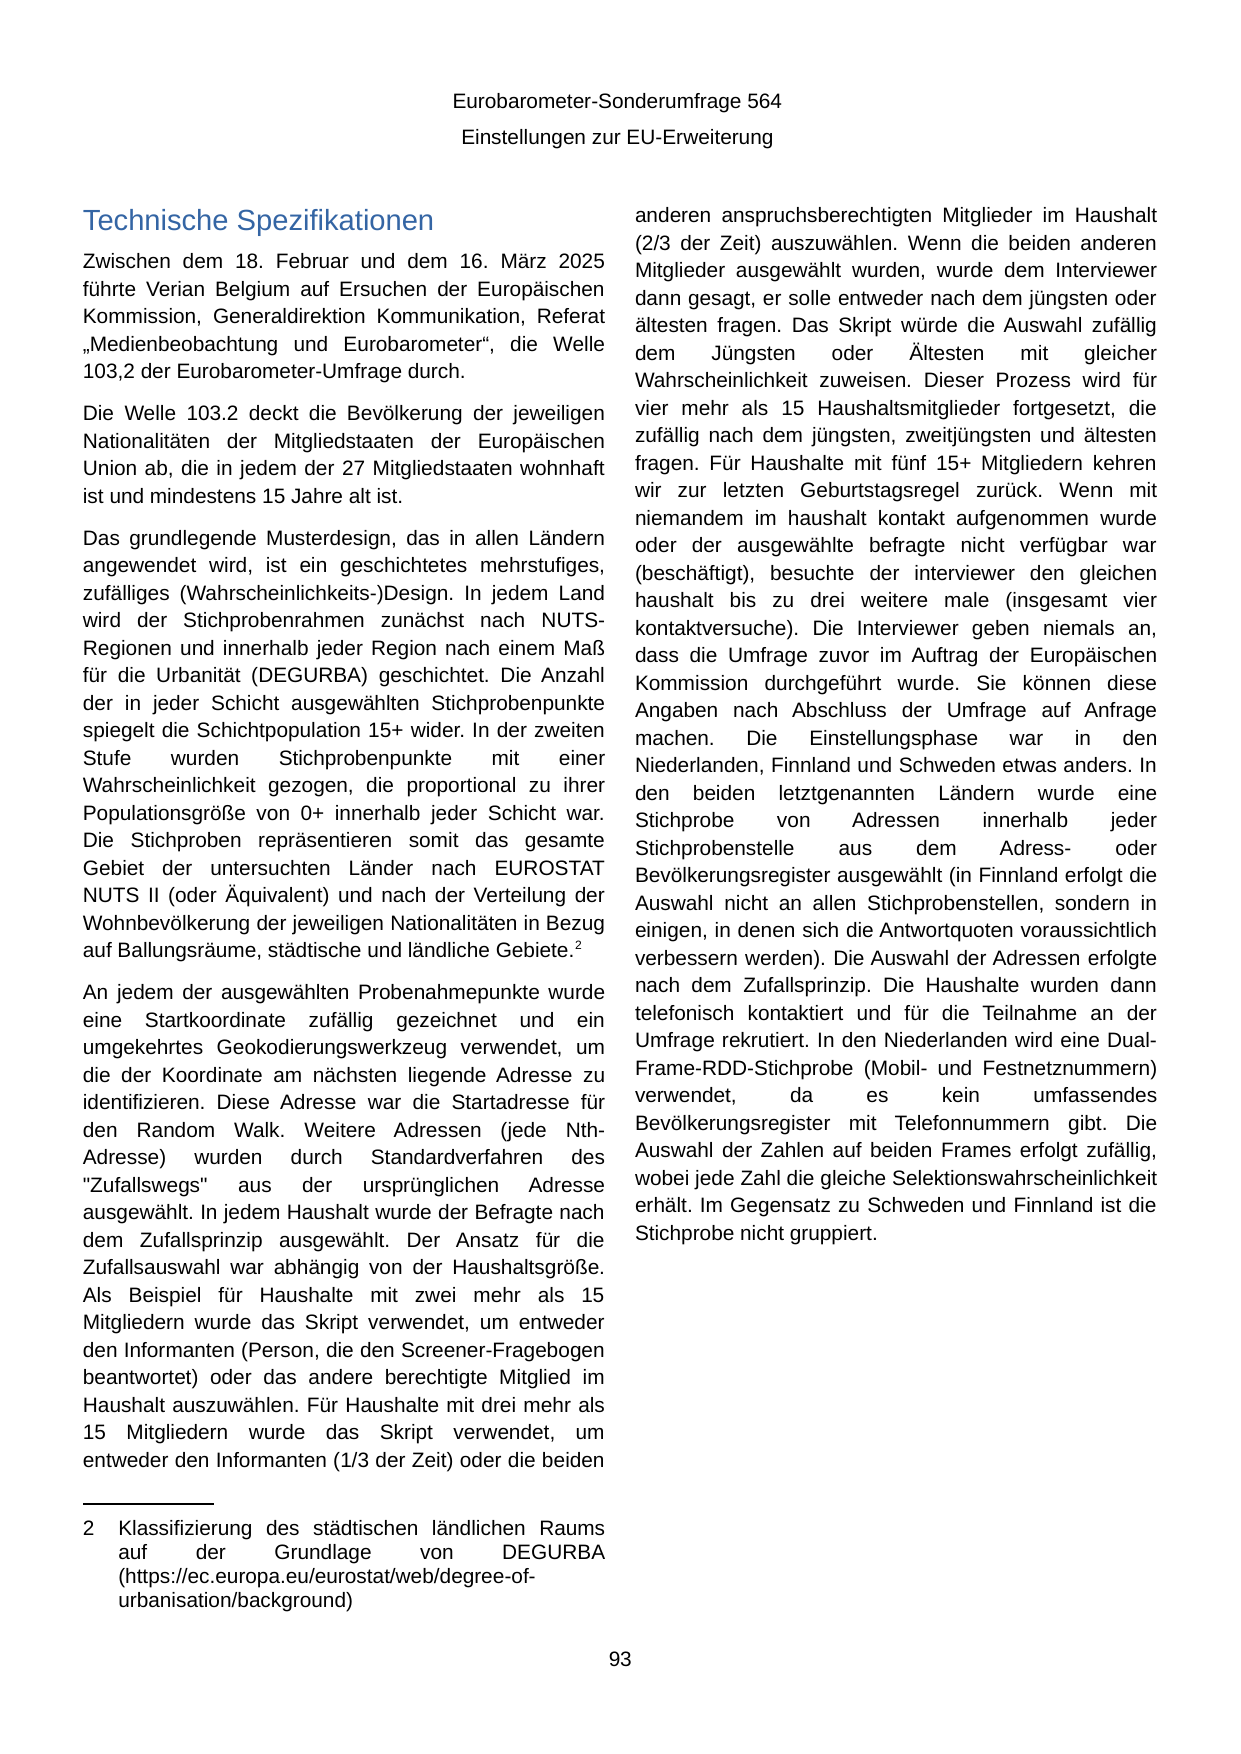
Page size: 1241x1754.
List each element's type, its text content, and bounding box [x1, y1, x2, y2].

text Klassifizierung des städtischen ländlichen Raums auf der Grundlage von DEGURBA (https://ec.europa.eu/eurostat/web/degree-of-urbanisation/background) [83, 1516, 605, 1612]
text Das grundlegende Musterdesign, das in allen Ländern angewendet wird, ist ein geschichtetes mehrstufiges, zufälliges (Wahrscheinlichkeits-)Design. In jedem Land wird der Stichprobenrahmen zunächst nach NUTS-Regionen und innerhalb jeder Region nach einem Maß für die Urbanität (DEGURBA) geschichtet. Die Anzahl der in jeder Schicht ausgewählten Stichprobenpunkte spiegelt die Schichtpopulation 15+ wider. In der zweiten Stufe wurden Stichprobenpunkte mit einer Wahrscheinlichkeit gezogen, die proportional zu ihrer Populationsgröße von 0+ innerhalb jeder Schicht war. Die Stichproben repräsentieren somit das gesamte Gebiet der untersuchten Länder nach EUROSTAT NUTS II (oder Äquivalent) und nach der Verteilung der Wohnbevölkerung der jeweiligen Nationalitäten in Bezug auf Ballungsräume, städtische und ländliche Gebiete. [83, 526, 605, 962]
subtitle Technische Spezifikationen [83, 203, 605, 236]
text An jedem der ausgewählten Probenahmepunkte wurde eine Startkoordinate zufällig gezeichnet und ein umgekehrtes Geokodierungswerkzeug verwendet, um die der Koordinate am nächsten liegende Adresse zu identifizieren. Diese Adresse war die Startadresse für den Random Walk. Weitere Adressen (jede Nth-Adresse) wurden durch Standardverfahren des "Zufallswegs" aus der ursprünglichen Adresse ausgewählt. In jedem Haushalt wurde der Befragte nach dem Zufallsprinzip ausgewählt. Der Ansatz für die Zufallsauswahl war abhängig von der Haushaltsgröße. Als Beispiel für Haushalte mit zwei mehr als 15 Mitgliedern wurde das Skript verwendet, um entweder den Informanten (Person, die den Screener-Fragebogen beantwortet) oder das andere berechtigte Mitglied im Haushalt auszuwählen. Für Haushalte mit drei mehr als 15 Mitgliedern wurde das Skript verwendet, um entweder den Informanten (1/3 der Zeit) oder die beiden [83, 980, 605, 1472]
text Zwischen dem 18. Februar und dem 16. März 2025 führte Verian Belgium auf Ersuchen der Europäischen Kommission, Generaldirektion Kommunikation, Referat „Medienbeobachtung und Eurobarometer“, die Welle 103,2 der Eurobarometer-Umfrage durch. [83, 249, 605, 383]
text anderen anspruchsberechtigten Mitglieder im Haushalt (2/3 der Zeit) auszuwählen. Wenn die beiden anderen Mitglieder ausgewählt wurden, wurde dem Interviewer dann gesagt, er solle entweder nach dem jüngsten oder ältesten fragen. Das Skript würde die Auswahl zufällig dem Jüngsten oder Ältesten mit gleicher Wahrscheinlichkeit zuweisen. Dieser Prozess wird für vier mehr als 15 Haushaltsmitglieder fortgesetzt, die zufällig nach dem jüngsten, zweitjüngsten und ältesten fragen. Für Haushalte mit fünf 15+ Mitgliedern kehren wir zur letzten Geburtstagsregel zurück. Wenn mit niemandem im haushalt kontakt aufgenommen wurde oder der ausgewählte befragte nicht verfügbar war (beschäftigt), besuchte der interviewer den gleichen haushalt bis zu drei weitere male (insgesamt vier kontaktversuche). Die Interviewer geben niemals an, dass die Umfrage zuvor im Auftrag der Europäischen Kommission durchgeführt wurde. Sie können diese Angaben nach Abschluss der Umfrage auf Anfrage machen. Die Einstellungsphase war in den Niederlanden, Finnland und Schweden etwas anders. In den beiden letztgenannten Ländern wurde eine Stichprobe von Adressen innerhalb jeder Stichprobenstelle aus dem Adress- oder Bevölkerungsregister ausgewählt (in Finnland erfolgt die Auswahl nicht an allen Stichprobenstellen, sondern in einigen, in denen sich die Antwortquoten voraussichtlich verbessern werden). Die Auswahl der Adressen erfolgte nach dem Zufallsprinzip. Die Haushalte wurden dann telefonisch kontaktiert und für die Teilnahme an der Umfrage rekrutiert. In den Niederlanden wird eine Dual-Frame-RDD-Stichprobe (Mobil- und Festnetznummern) verwendet, da es kein umfassendes Bevölkerungsregister mit Telefonnummern gibt. Die Auswahl der Zahlen auf beiden Frames erfolgt zufällig, wobei jede Zahl die gleiche Selektionswahrscheinlichkeit erhält. Im Gegensatz zu Schweden und Finnland ist die Stichprobe nicht gruppiert. [635, 203, 1157, 1244]
text Die Welle 103.2 deckt die Bevölkerung der jeweiligen Nationalitäten der Mitgliedstaaten der Europäischen Union ab, die in jedem der 27 Mitgliedstaaten wohnhaft ist und mindestens 15 Jahre alt ist. [83, 401, 605, 507]
